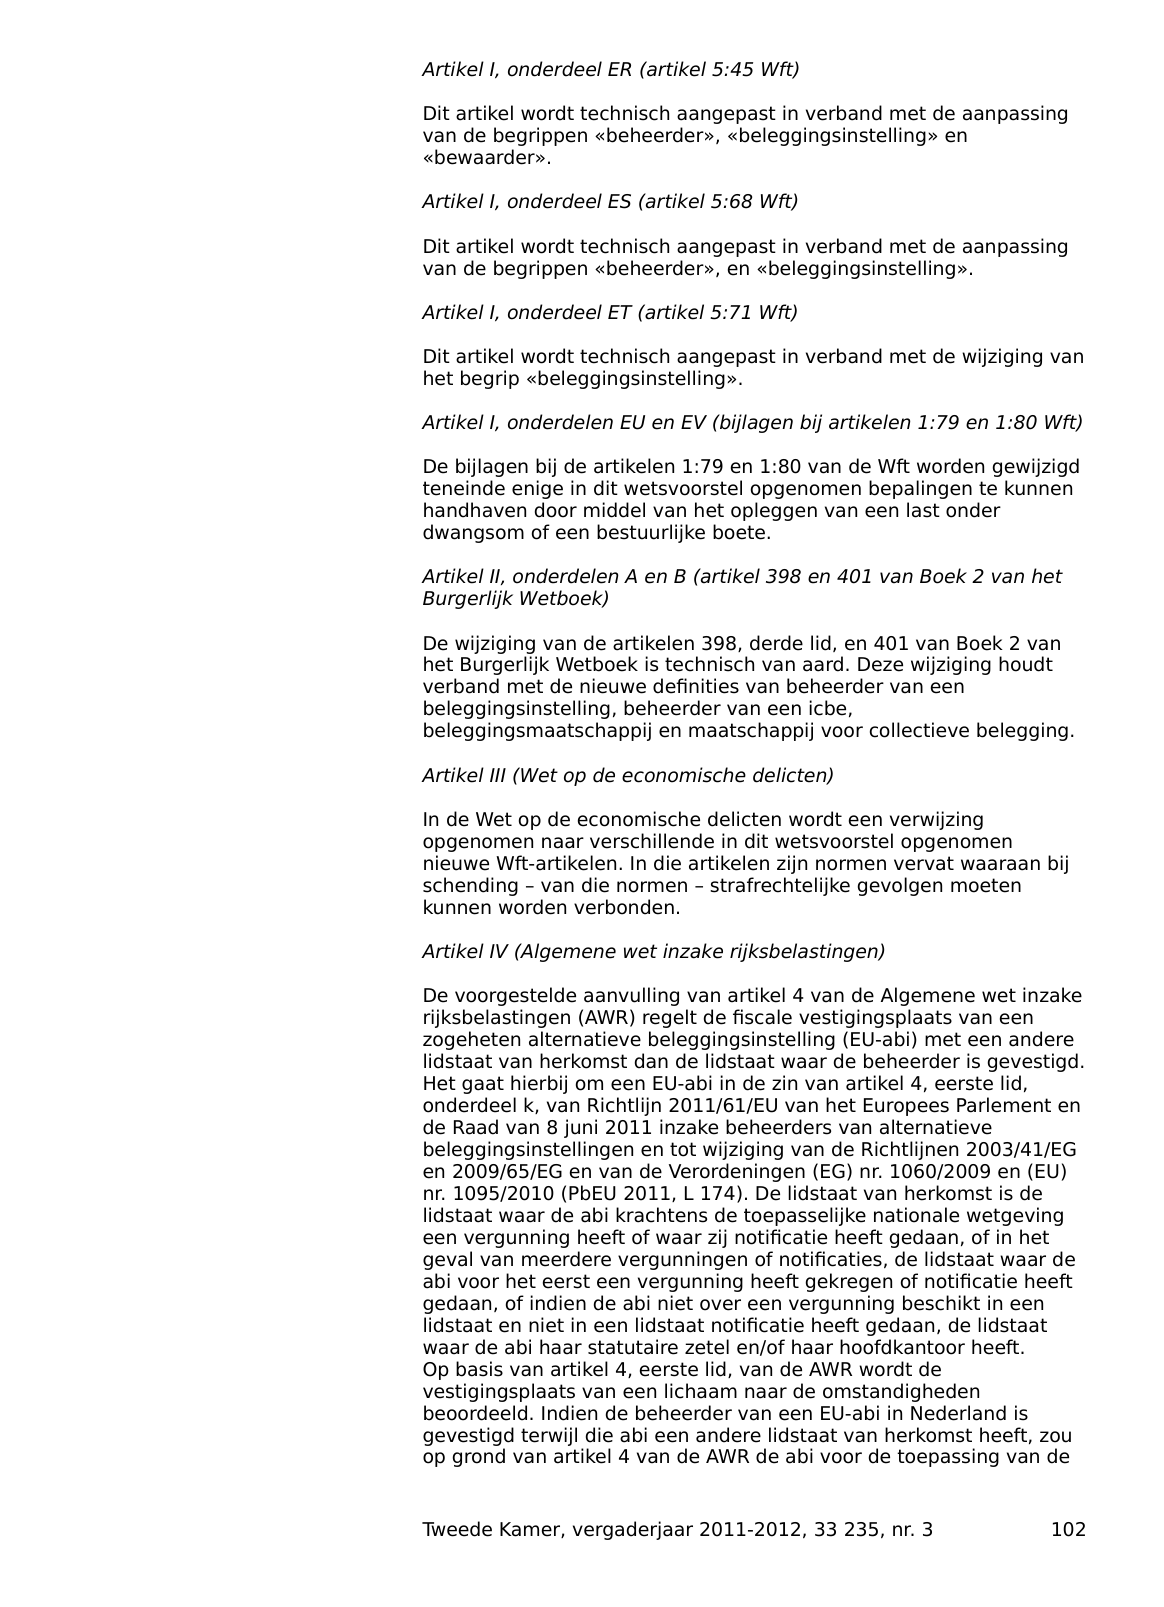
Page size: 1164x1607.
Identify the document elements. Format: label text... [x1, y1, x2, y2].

subtitle Artikel IV (Algemene wet inzake rijksbelastingen) [422, 941, 1087, 963]
subtitle Artikel I, onderdeel ER (artikel 5:45 Wft) [422, 59, 1087, 81]
text Dit artikel wordt technisch aangepast in verband met de aanpassing van de begrippen «beheerder», «beleggingsinstelling» en «bewaarder». [422, 103, 1087, 169]
subtitle Artikel I, onderdeel ET (artikel 5:71 Wft) [422, 302, 1087, 324]
text De voorgestelde aanvulling van artikel 4 van de Algemene wet inzake rijksbelastingen (AWR) regelt de fiscale vestigingsplaats van een zogeheten alternatieve beleggingsinstelling (EU-abi) met een andere lidstaat van herkomst dan de lidstaat waar de beheerder is gevestigd. Het gaat hierbij om een EU-abi in de zin van artikel 4, eerste lid, onderdeel k, van Richtlijn 2011/61/EU van het Europees Parlement en de Raad van 8 juni 2011 inzake beheerders van alternatieve beleggingsinstellingen en tot wijziging van de Richtlijnen 2003/41/EG en 2009/65/EG en van de Verordeningen (EG) nr. 1060/2009 en (EU) nr. 1095/2010 (PbEU 2011, L 174). De lidstaat van herkomst is de lidstaat waar de abi krachtens de toepasselijke nationale wetgeving een vergunning heeft of waar zij notificatie heeft gedaan, of in het geval van meerdere vergunningen of notificaties, de lidstaat waar de abi voor het eerst een vergunning heeft gekregen of notificatie heeft gedaan, of indien de abi niet over een vergunning beschikt in een lidstaat en niet in een lidstaat notificatie heeft gedaan, de lidstaat waar de abi haar statutaire zetel en/of haar hoofdkantoor heeft. [422, 985, 1087, 1358]
text De bijlagen bij de artikelen 1:79 en 1:80 van de Wft worden gewijzigd teneinde enige in dit wetsvoorstel opgenomen bepalingen te kunnen handhaven door middel van het opleggen van een last onder dwangsom of een bestuurlijke boete. [422, 456, 1087, 544]
text Op basis van artikel 4, eerste lid, van de AWR wordt de vestigingsplaats van een lichaam naar de omstandigheden beoordeeld. Indien de beheerder van een EU-abi in Nederland is gevestigd terwijl die abi een andere lidstaat van herkomst heeft, zou op grond van artikel 4 van de AWR de abi voor de toepassing van de [422, 1358, 1087, 1468]
text Dit artikel wordt technisch aangepast in verband met de wijziging van het begrip «beleggingsinstelling». [422, 346, 1087, 390]
subtitle Artikel I, onderdelen EU en EV (bijlagen bij artikelen 1:79 en 1:80 Wft) [422, 412, 1087, 434]
subtitle Artikel II, onderdelen A en B (artikel 398 en 401 van Boek 2 van het Burgerlijk Wetboek) [422, 566, 1087, 610]
subtitle Artikel III (Wet op de economische delicten) [422, 764, 1087, 786]
text De wijziging van de artikelen 398, derde lid, en 401 van Boek 2 van het Burgerlijk Wetboek is technisch van aard. Deze wijziging houdt verband met de nieuwe definities van beheerder van een beleggingsinstelling, beheerder van een icbe, beleggingsmaatschappij en maatschappij voor collectieve belegging. [422, 632, 1087, 742]
text Dit artikel wordt technisch aangepast in verband met de aanpassing van de begrippen «beheerder», en «beleggingsinstelling». [422, 236, 1087, 279]
subtitle Artikel I, onderdeel ES (artikel 5:68 Wft) [422, 191, 1087, 213]
text In de Wet op de economische delicten wordt een verwijzing opgenomen naar verschillende in dit wetsvoorstel opgenomen nieuwe Wft-artikelen. In die artikelen zijn normen vervat waaraan bij schending – van die normen – strafrechtelijke gevolgen moeten kunnen worden verbonden. [422, 809, 1087, 918]
